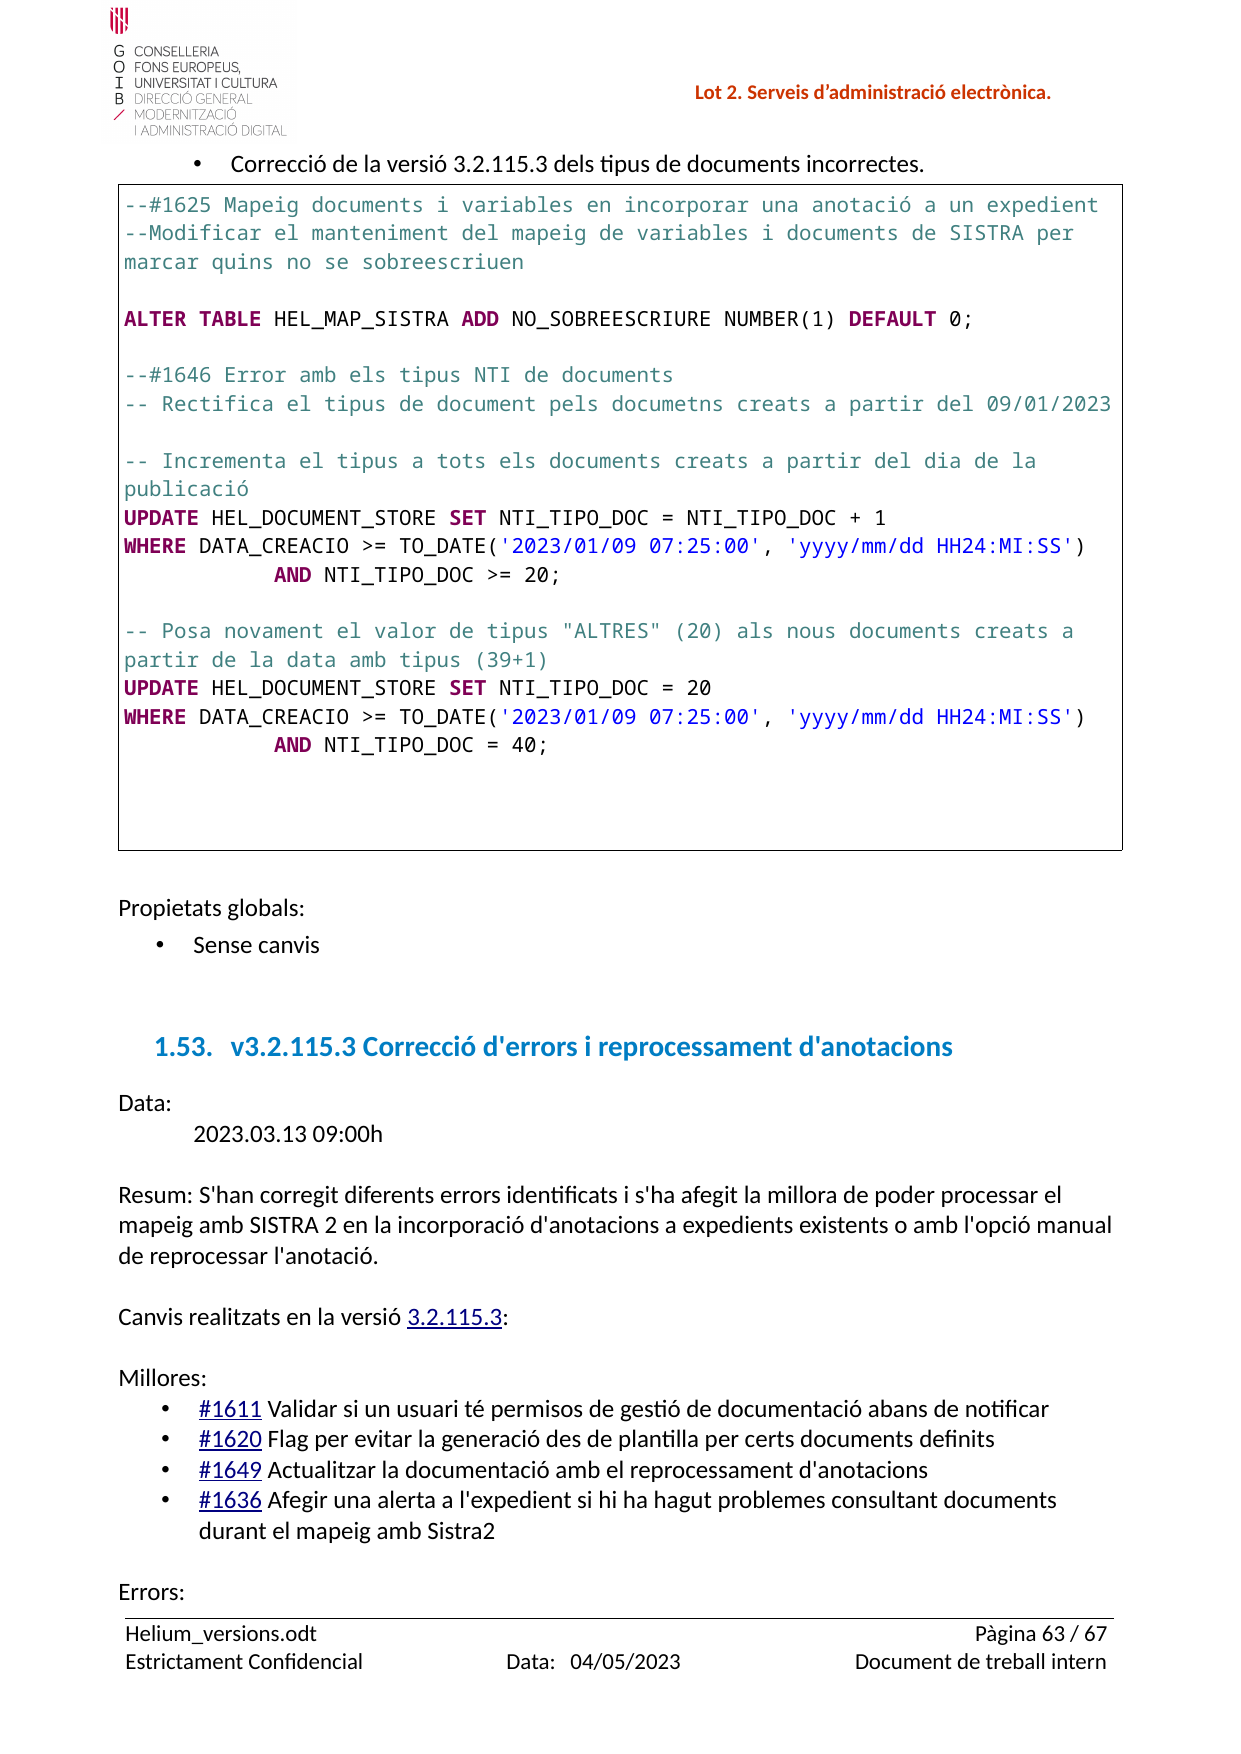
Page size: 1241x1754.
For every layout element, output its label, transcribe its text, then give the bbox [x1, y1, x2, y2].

list #1611 Validar si un usuari té permisos de gestió de documentació abans de notificar [161, 1393, 1122, 1423]
text Propietats globals: [118, 892, 1122, 923]
text Millores: [118, 1362, 1122, 1393]
list #1636 Afegir una alerta a l'expedient si hi ha hagut problemes consultant documents durant el mapeig amb Sistra2 [161, 1484, 1122, 1545]
list Sense canvis [156, 929, 1122, 959]
text 2023.03.13 09:00h [118, 1118, 1122, 1148]
text Resum: S'han corregit diferents errors identificats i s'ha afegit la millora de poder processar el mapeig amb SISTRA 2 en la incorporació d'anotacions a expedients existents o amb l'opció manual de reprocessar l'anotació. [118, 1179, 1122, 1271]
text Errors: [118, 1576, 1122, 1606]
list #1649 Actualitzar la documentació amb el reprocessament d'anotacions [161, 1454, 1122, 1484]
text Canvis realitzats en la versió 3.2.115.3: [118, 1301, 1122, 1332]
text Data: [118, 1087, 1122, 1118]
list #1620 Flag per evitar la generació des de plantilla per certs documents definits [161, 1423, 1122, 1454]
table_header --#1625 Mapeig documents i variables en incorporar una anotació a un expedient --Modificar el manteniment del mapeig de variables i documents de SISTRA per marcar quins no se sobreescriuen ALTER TABLE HEL_MAP_SISTRA ADD NO_SOBREESCRIURE NUMBER(1) DEFAULT 0; --#1646 Error amb els tipus NTI de documents -- Rectifica el tipus de document pels documetns creats a partir del 09/01/2023 -- Incrementa el tipus a tots els documents creats a partir del dia de la publicació UPDATE HEL_DOCUMENT_STORE SET NTI_TIPO_DOC = NTI_TIPO_DOC + 1 WHERE DATA_CREACIO >= TO_DATE('2023/01/09 07:25:00', 'yyyy/mm/dd HH24:MI:SS') AND NTI_TIPO_DOC >= 20; -- Posa novament el valor de tipus "ALTRES" (20) als nous documents creats a partir de la data amb tipus (39+1) UPDATE HEL_DOCUMENT_STORE SET NTI_TIPO_DOC = 20 WHERE DATA_CREACIO >= TO_DATE('2023/01/09 07:25:00', 'yyyy/mm/dd HH24:MI:SS') AND NTI_TIPO_DOC = 40; [119, 185, 1122, 850]
picture [100, 0, 297, 144]
subtitle v3.2.115.3 Correcció d'errors i reprocessament d'anotacions [153, 1028, 1122, 1064]
list Correcció de la versió 3.2.115.3 dels tipus de documents incorrectes. [193, 148, 1122, 178]
